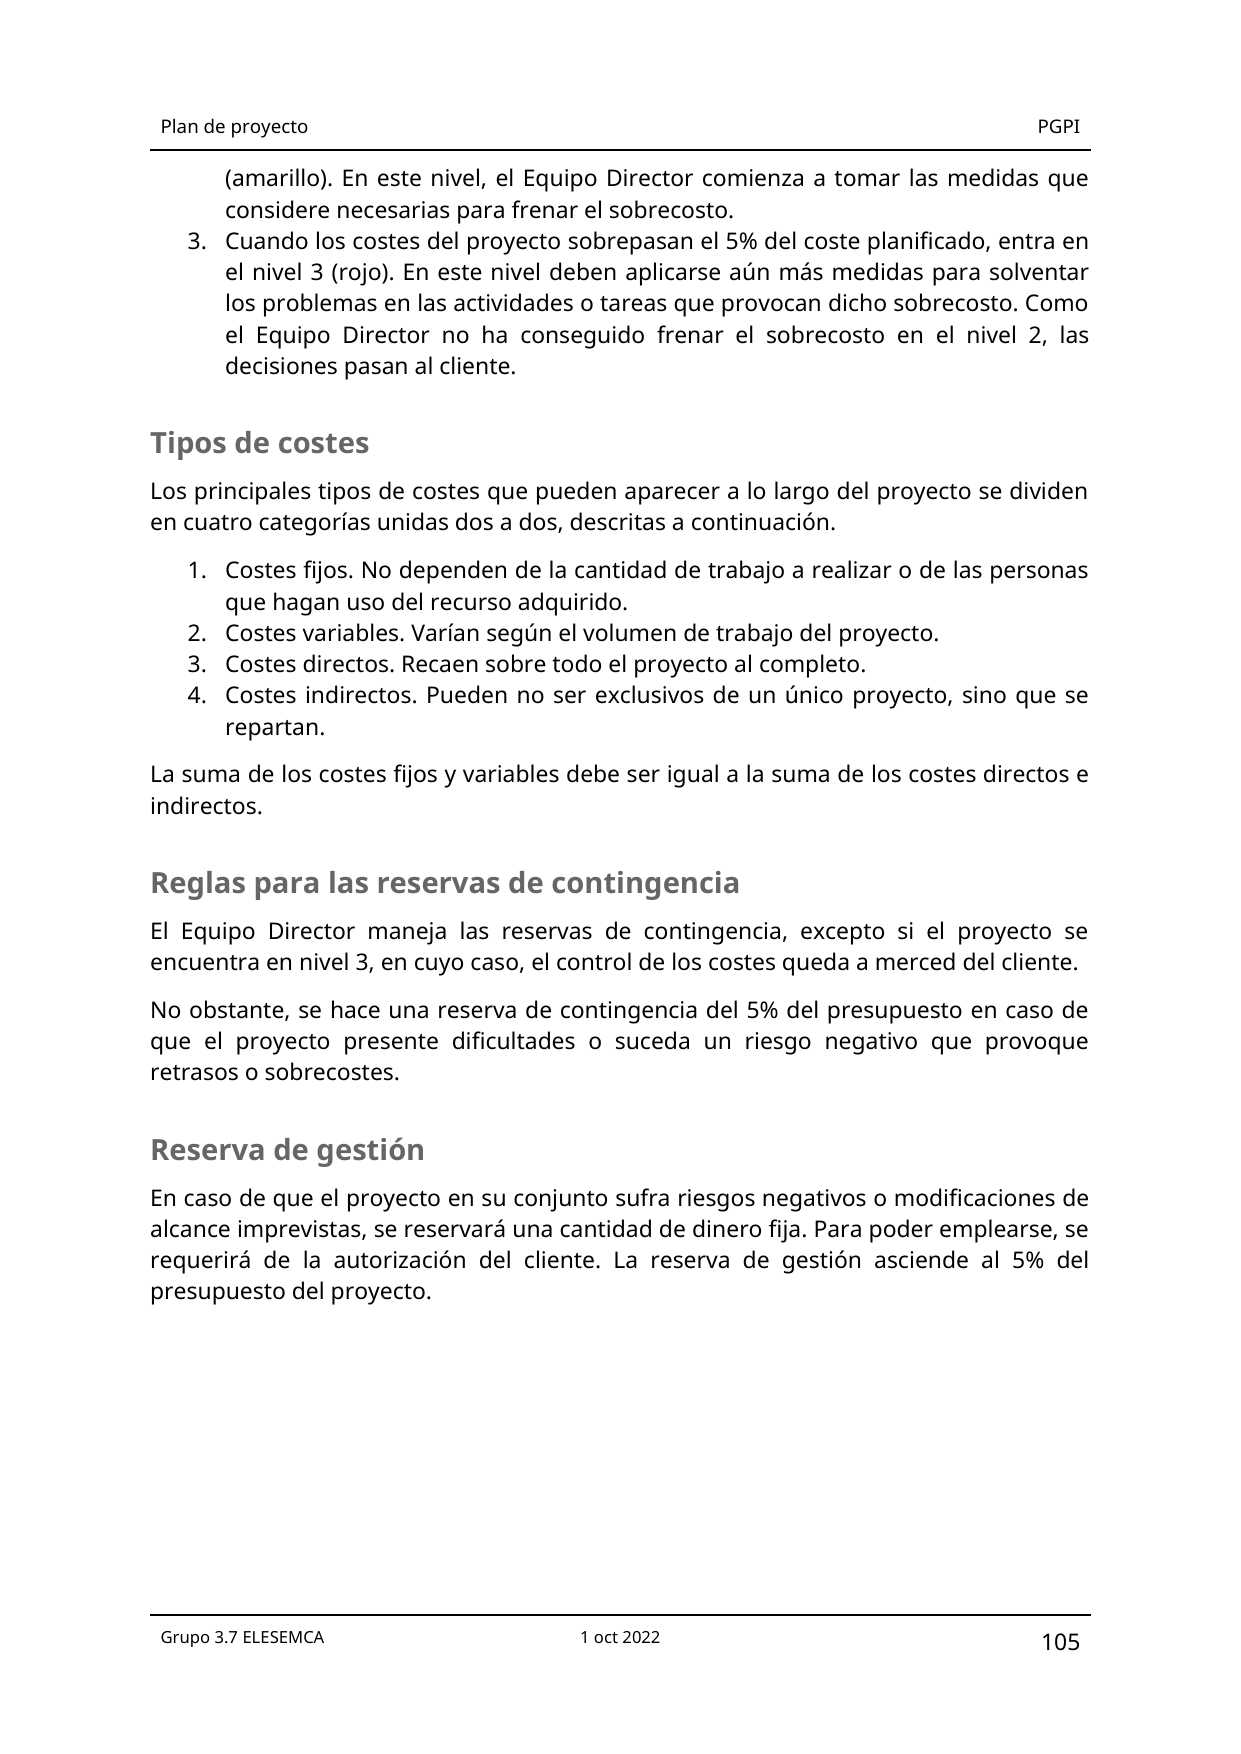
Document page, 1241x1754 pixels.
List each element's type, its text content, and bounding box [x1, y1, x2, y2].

list Costes fijos. No dependen de la cantidad de trabajo a realizar o de las personas que hagan uso del recurso adquirido. [187, 554, 1090, 617]
text La suma de los costes fijos y variables debe ser igual a la suma de los costes directos e indirectos. [150, 758, 1090, 821]
text El Equipo Director maneja las reservas de contingencia, excepto si el proyecto se encuentra en nivel 3, en cuyo caso, el control de los costes queda a merced del cliente. [150, 915, 1090, 977]
text Los principales tipos de costes que pueden aparecer a lo largo del proyecto se dividen en cuatro categorías unidas dos a dos, descritas a continuación. [150, 475, 1090, 537]
list Costes indirectos. Pueden no ser exclusivos de un único proyecto, sino que se repartan. [187, 679, 1090, 742]
list Cuando los costes del proyecto sobrepasan el 5% del coste planificado, entra en el nivel 3 (rojo). En este nivel deben aplicarse aún más medidas para solventar los problemas en las actividades o tareas que provocan dicho sobrecosto. Como el Equipo Director no ha conseguido frenar el sobrecosto en el nivel 2, las decisiones pasan al cliente. [187, 225, 1090, 381]
list Costes variables. Varían según el volumen de trabajo del proyecto. [187, 617, 1090, 648]
list Costes directos. Recaen sobre todo el proyecto al completo. [187, 648, 1090, 679]
subtitle Reglas para las reservas de contingencia [150, 862, 1090, 902]
subtitle Reserva de gestión [150, 1129, 1090, 1169]
subtitle Tipos de costes [150, 423, 1090, 462]
text No obstante, se hace una reserva de contingencia del 5% del presupuesto en caso de que el proyecto presente dificultades o suceda un riesgo negativo que provoque retrasos o sobrecostes. [150, 994, 1090, 1088]
text En caso de que el proyecto en su conjunto sufra riesgos negativos o modificaciones de alcance imprevistas, se reservará una cantidad de dinero fija. Para poder emplearse, se requerirá de la autorización del cliente. La reserva de gestión asciende al 5% del presupuesto del proyecto. [150, 1181, 1090, 1306]
list (amarillo). En este nivel, el Equipo Director comienza a tomar las medidas que considere necesarias para frenar el sobrecosto. [187, 162, 1090, 225]
